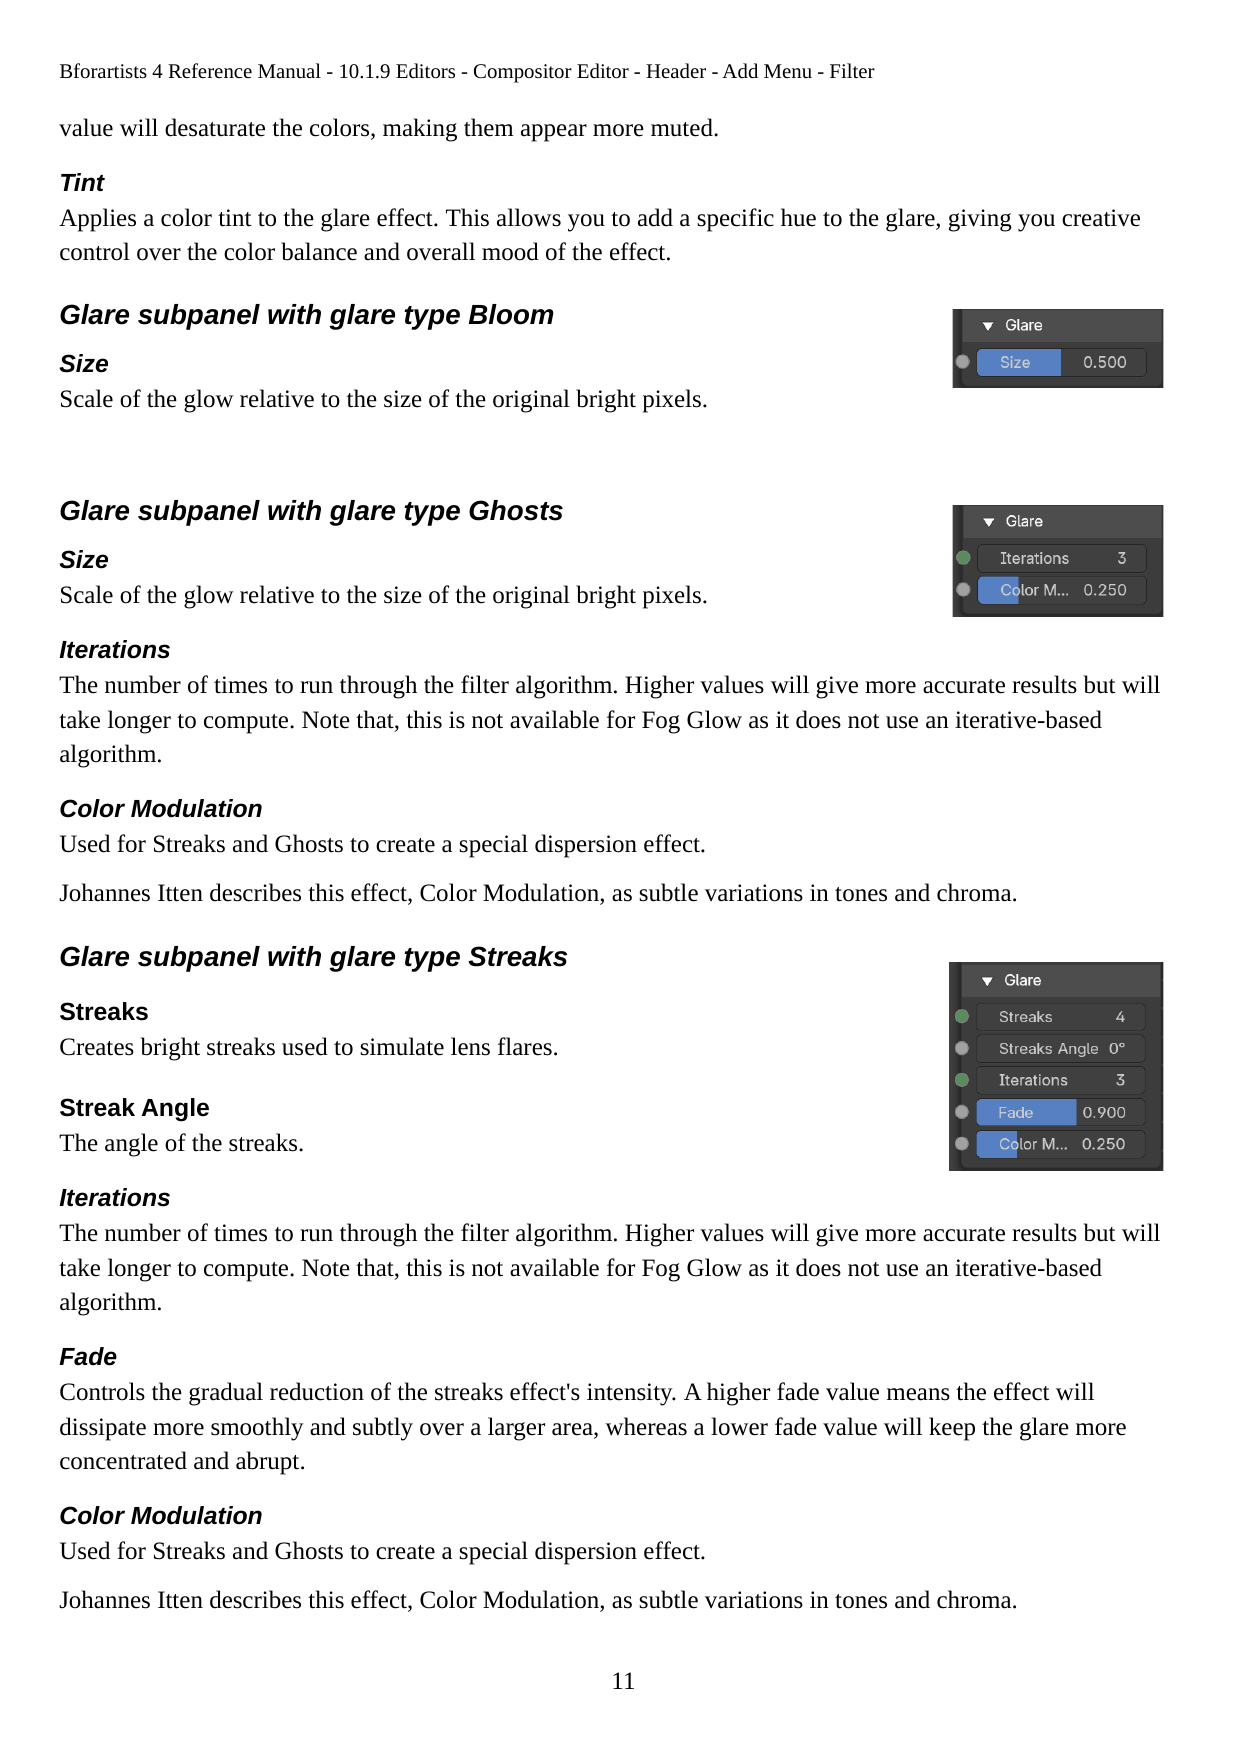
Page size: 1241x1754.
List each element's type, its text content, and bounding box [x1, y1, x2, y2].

text The number of times to run through the filter algorithm. Higher values will give more accurate results but will take longer to compute. Note that, this is not available for Fog Glow as it does not use an iterative-based algorithm. [59, 670, 1181, 768]
text Johannes Itten describes this effect, Color Modulation, as subtle variations in tones and chroma. [59, 878, 1181, 907]
text Scale of the glow relative to the size of the original bright pixels. [59, 580, 952, 609]
subtitle Size [59, 545, 952, 574]
text Johannes Itten describes this effect, Color Modulation, as subtle variations in tones and chroma. [59, 1585, 1181, 1614]
subtitle Iterations [59, 1183, 1181, 1212]
text Used for Streaks and Ghosts to create a special dispersion effect. [59, 829, 1181, 858]
subtitle Color Modulation [59, 794, 1181, 823]
picture [952, 505, 1164, 617]
text Creates bright streaks used to simulate lens flares. [59, 1032, 949, 1060]
subtitle [1164, 545, 1181, 574]
subtitle Streaks [59, 997, 949, 1025]
subtitle [1164, 997, 1181, 1025]
subtitle Glare subpanel with glare type Bloom [59, 299, 1181, 331]
subtitle Color Modulation [59, 1501, 1181, 1530]
subtitle [1164, 1093, 1181, 1122]
text The angle of the streaks. [59, 1128, 949, 1157]
subtitle Glare subpanel with glare type Streaks [59, 940, 1181, 972]
text Controls the gradual reduction of the streaks effect's intensity. A higher fade value means the effect will dissipate more smoothly and subtly over a larger area, whereas a lower fade value will keep the glare more concentrated and abrupt. [59, 1377, 1181, 1475]
text Used for Streaks and Ghosts to create a special dispersion effect. [59, 1536, 1181, 1565]
subtitle Iterations [59, 636, 1181, 664]
subtitle Size [59, 349, 952, 378]
text Scale of the glow relative to the size of the original bright pixels. [59, 384, 1181, 413]
text The number of times to run through the filter algorithm. Higher values will give more accurate results but will take longer to compute. Note that, this is not available for Fog Glow as it does not use an iterative-based algorithm. [59, 1218, 1181, 1316]
picture [952, 309, 1164, 388]
subtitle Streak Angle [59, 1093, 949, 1122]
text value will desaturate the colors, making them appear more muted. [59, 113, 1181, 141]
subtitle [1164, 349, 1181, 378]
subtitle Tint [59, 168, 1181, 196]
subtitle Fade [59, 1342, 1181, 1371]
picture [949, 962, 1164, 1171]
text Applies a color tint to the glare effect. This allows you to add a specific hue to the glare, giving you creative control over the color balance and overall mood of the effect. [59, 203, 1181, 266]
subtitle Glare subpanel with glare type Ghosts [59, 495, 1181, 527]
